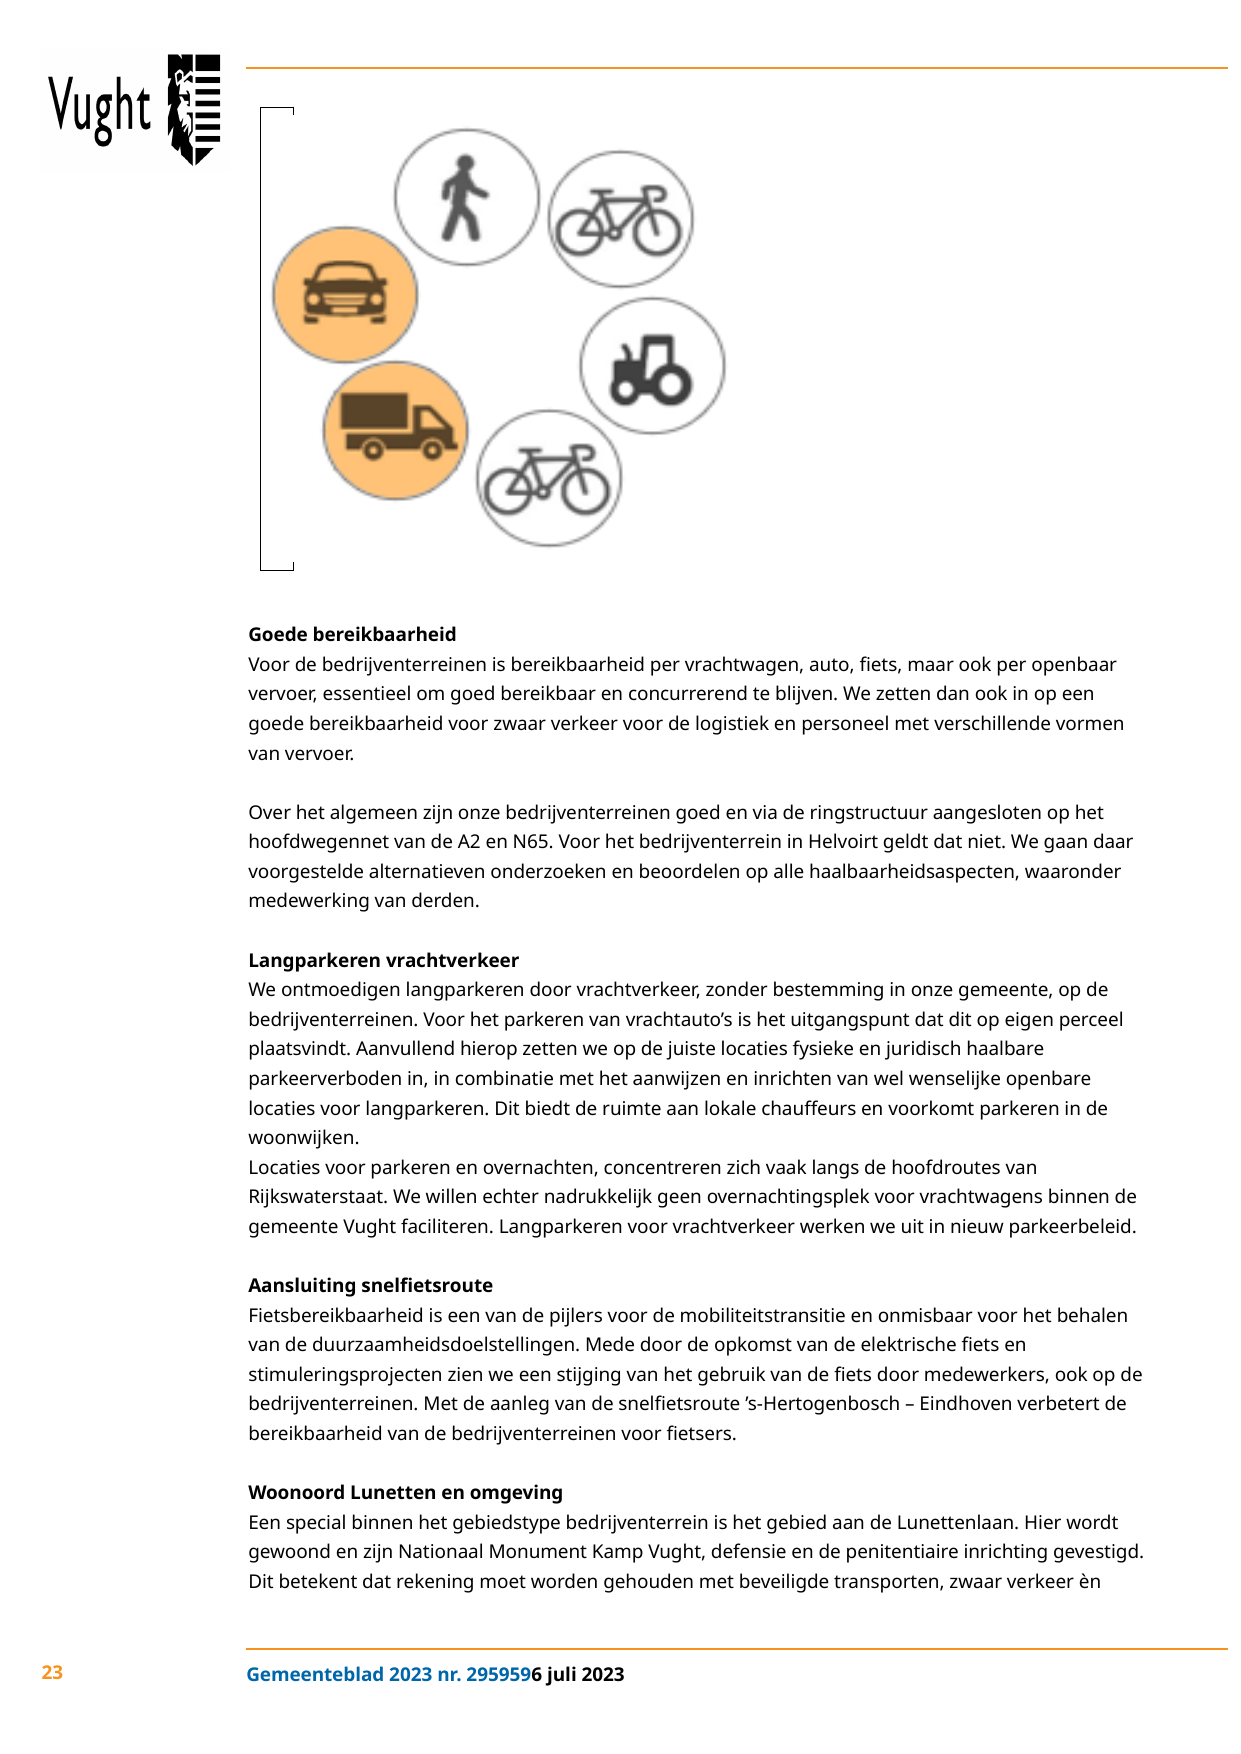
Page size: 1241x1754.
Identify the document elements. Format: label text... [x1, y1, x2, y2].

text We ontmoedigen langparkeren door vrachtverkeer, zonder bestemming in onze gemeente, op de bedrijventerreinen. Voor het parkeren van vrachtauto’s is het uitgangspunt dat dit op eigen perceel plaatsvindt. Aanvullend hierop zetten we op de juiste locaties fysieke en juridisch haalbare parkeerverboden in, in combinatie met het aanwijzen en inrichten van wel wenselijke openbare locaties voor langparkeren. Dit biedt de ruimte aan lokale chauffeurs en voorkomt parkeren in de woonwijken. [248, 976, 1152, 1150]
text Goede bereikbaarheid [248, 621, 1152, 647]
text Een special binnen het gebiedstype bedrijventerrein is het gebied aan de Lunettenlaan. Hier wordt gewoond en zijn Nationaal Monument Kamp Vught, defensie en de penitentiaire inrichting gevestigd. Dit betekent dat rekening moet worden gehouden met beveiligde transporten, zwaar verkeer èn [248, 1509, 1152, 1594]
picture [41, 47, 231, 172]
text Fietsbereikbaarheid is een van de pijlers voor de mobiliteitstransitie en onmisbaar voor het behalen van de duurzaamheidsdoelstellingen. Mede door de opkomst van de elektrische fiets en stimuleringsprojecten zien we een stijging van het gebruik van de fiets door medewerkers, ook op de bedrijventerreinen. Met de aanleg van de snelfietsroute ’s-Hertogenbosch – Eindhoven verbetert de bereikbaarheid van de bedrijventerreinen voor fietsers. [248, 1302, 1152, 1446]
picture [268, 115, 742, 562]
text Voor de bedrijventerreinen is bereikbaarheid per vrachtwagen, auto, fiets, maar ook per openbaar vervoer, essentieel om goed bereikbaar en concurrerend te blijven. We zetten dan ook in op een goede bereikbaarheid voor zwaar verkeer voor de logistiek en personeel met verschillende vormen van vervoer. [248, 651, 1152, 765]
text Langparkeren vrachtverkeer [248, 947, 1152, 972]
text Woonoord Lunetten en omgeving [248, 1479, 1152, 1505]
text Over het algemeen zijn onze bedrijventerreinen goed en via de ringstructuur aangesloten op het hoofdwegennet van de A2 en N65. Voor het bedrijventerrein in Helvoirt geldt dat niet. We gaan daar voorgestelde alternatieven onderzoeken en beoordelen op alle haalbaarheidsaspecten, waaronder medewerking van derden. [248, 799, 1152, 913]
text Aansluiting snelfietsroute [248, 1272, 1152, 1298]
text Locaties voor parkeren en overnachten, concentreren zich vaak langs de hoofdroutes van Rijkswaterstaat. We willen echter nadrukkelijk geen overnachtingsplek voor vrachtwagens binnen de gemeente Vught faciliteren. Langparkeren voor vrachtverkeer werken we uit in nieuw parkeerbeleid. [248, 1154, 1152, 1239]
